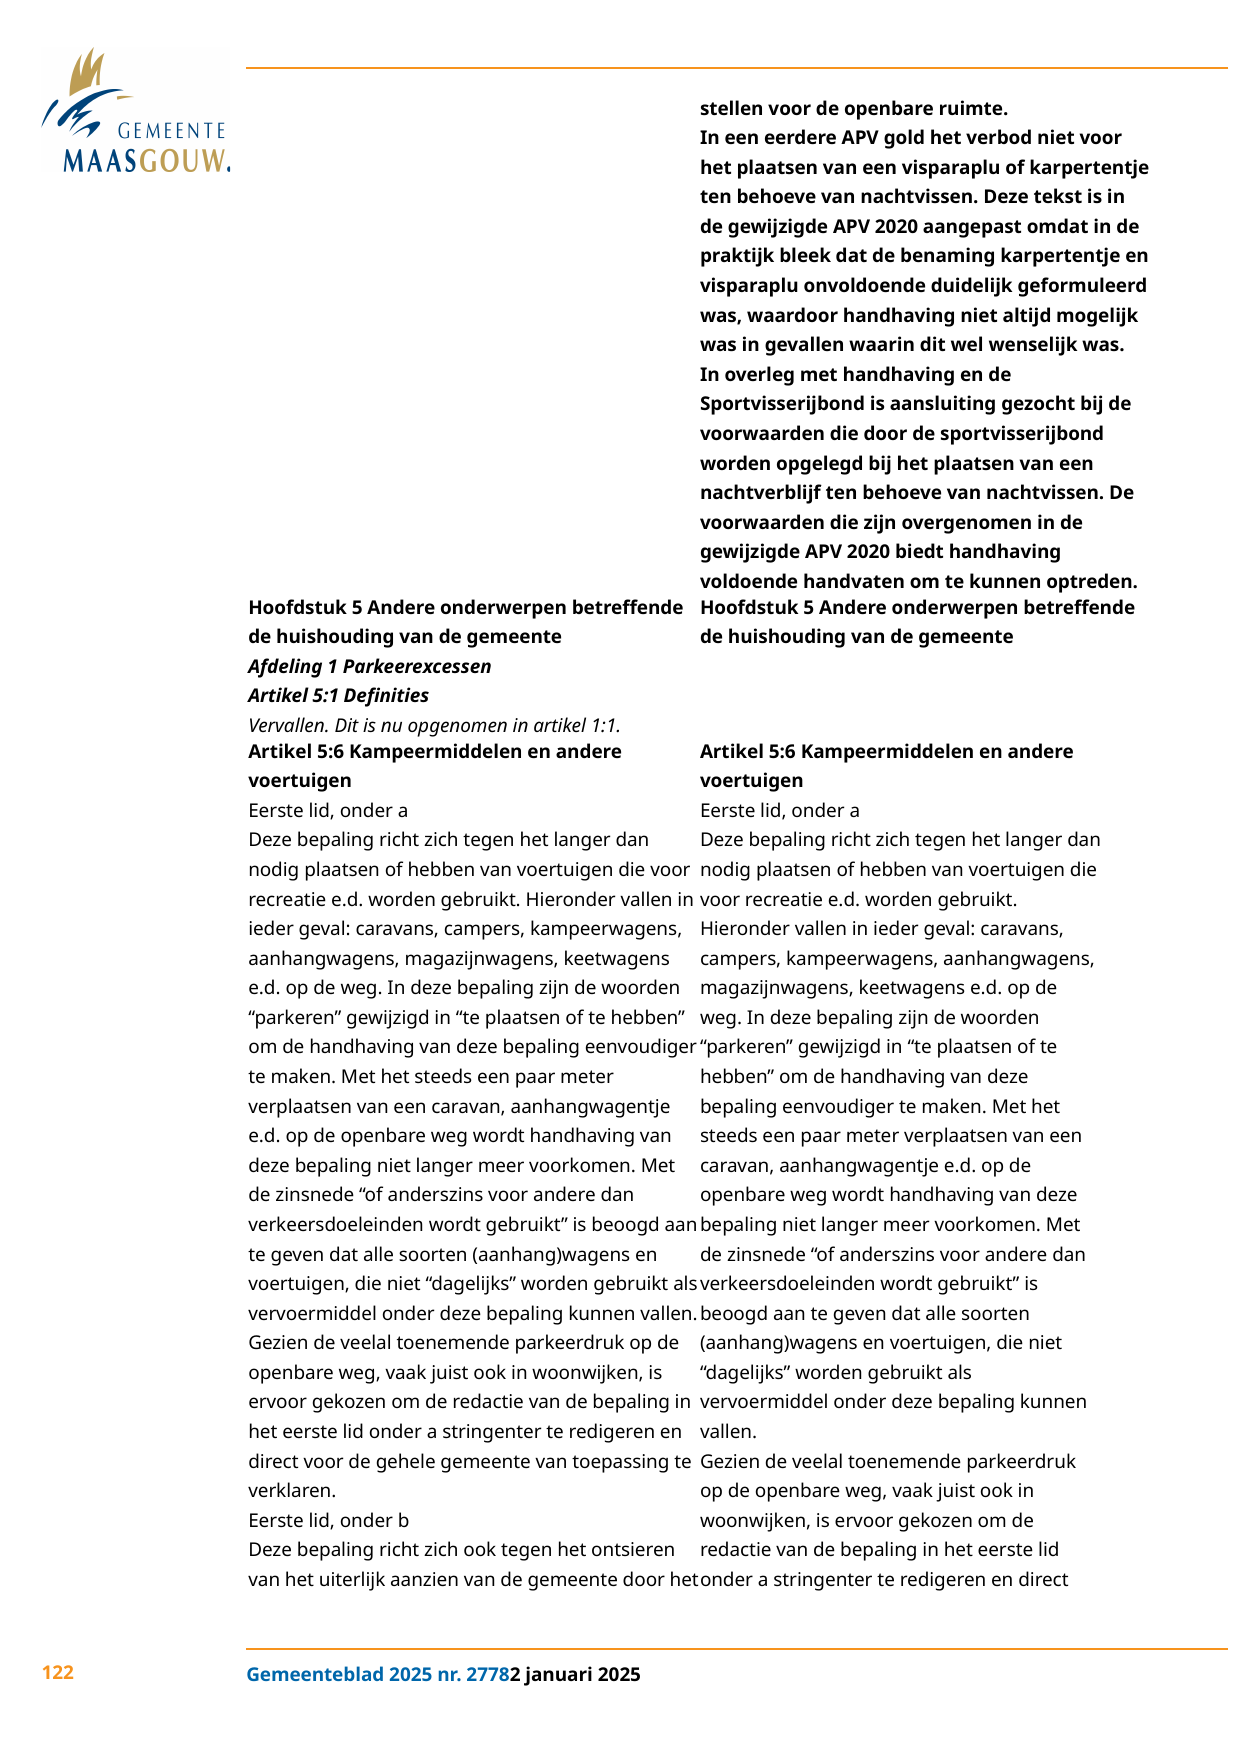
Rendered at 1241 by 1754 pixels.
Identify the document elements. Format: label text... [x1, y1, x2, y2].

picture [41, 47, 231, 172]
table_cell Hoofdstuk 5 Andere onderwerpen betreffende de huishouding van de gemeente [700, 594, 1152, 738]
table_cell Artikel 5:6 Kampeermiddelen en andere voertuigen Eerste lid, onder a Deze bepaling richt zich tegen het langer dan nodig plaatsen of hebben van voertuigen die voor recreatie e.d. worden gebruikt. Hieronder vallen in ieder geval: caravans, campers, kampeerwagens, aanhangwagens, magazijnwagens, keetwagens e.d. op de weg. In deze bepaling zijn de woorden “parkeren” gewijzigd in “te plaatsen of te hebben” om de handhaving van deze bepaling eenvoudiger te maken. Met het steeds een paar meter verplaatsen van een caravan, aanhangwagentje e.d. op de openbare weg wordt handhaving van deze bepaling niet langer meer voorkomen. Met de zinsnede “of anderszins voor andere dan verkeersdoeleinden wordt gebruikt” is beoogd aan te geven dat alle soorten (aanhang)wagens en voertuigen, die niet “dagelijks” worden gebruikt als vervoermiddel onder deze bepaling kunnen vallen. Gezien de veelal toenemende parkeerdruk op de openbare weg, vaak juist ook in woonwijken, is ervoor gekozen om de redactie van de bepaling in het eerste lid onder a stringenter te redigeren en direct voor de gehele gemeente van toepassing te verklaren. Eerste lid, onder b Deze bepaling richt zich ook tegen het ontsieren van het uiterlijk aanzien van de gemeente door het [248, 738, 700, 1592]
table_cell Artikel 5:6 Kampeermiddelen en andere voertuigen Eerste lid, onder a Deze bepaling richt zich tegen het langer dan nodig plaatsen of hebben van voertuigen die voor recreatie e.d. worden gebruikt. Hieronder vallen in ieder geval: caravans, campers, kampeerwagens, aanhangwagens, magazijnwagens, keetwagens e.d. op de weg. In deze bepaling zijn de woorden “parkeren” gewijzigd in “te plaatsen of te hebben” om de handhaving van deze bepaling eenvoudiger te maken. Met het steeds een paar meter verplaatsen van een caravan, aanhangwagentje e.d. op de openbare weg wordt handhaving van deze bepaling niet langer meer voorkomen. Met de zinsnede “of anderszins voor andere dan verkeersdoeleinden wordt gebruikt” is beoogd aan te geven dat alle soorten (aanhang)wagens en voertuigen, die niet “dagelijks” worden gebruikt als vervoermiddel onder deze bepaling kunnen vallen. Gezien de veelal toenemende parkeerdruk op de openbare weg, vaak juist ook in woonwijken, is ervoor gekozen om de redactie van de bepaling in het eerste lid onder a stringenter te redigeren en direct [700, 738, 1152, 1592]
table_cell Hoofdstuk 5 Andere onderwerpen betreffende de huishouding van de gemeente Afdeling 1 Parkeerexcessen Artikel 5:1 Definities Vervallen. Dit is nu opgenomen in artikel 1:1. [248, 594, 700, 738]
table_cell stellen voor de openbare ruimte. In een eerdere APV gold het verbod niet voor het plaatsen van een visparaplu of karpertentje ten behoeve van nachtvissen. Deze tekst is in de gewijzigde APV 2020 aangepast omdat in de praktijk bleek dat de benaming karpertentje en visparaplu onvoldoende duidelijk geformuleerd was, waardoor handhaving niet altijd mogelijk was in gevallen waarin dit wel wenselijk was. In overleg met handhaving en de Sportvisserijbond is aansluiting gezocht bij de voorwaarden die door de sportvisserijbond worden opgelegd bij het plaatsen van een nachtverblijf ten behoeve van nachtvissen. De voorwaarden die zijn overgenomen in de gewijzigde APV 2020 biedt handhaving voldoende handvaten om te kunnen optreden. [700, 95, 1152, 594]
table_cell [248, 95, 700, 594]
